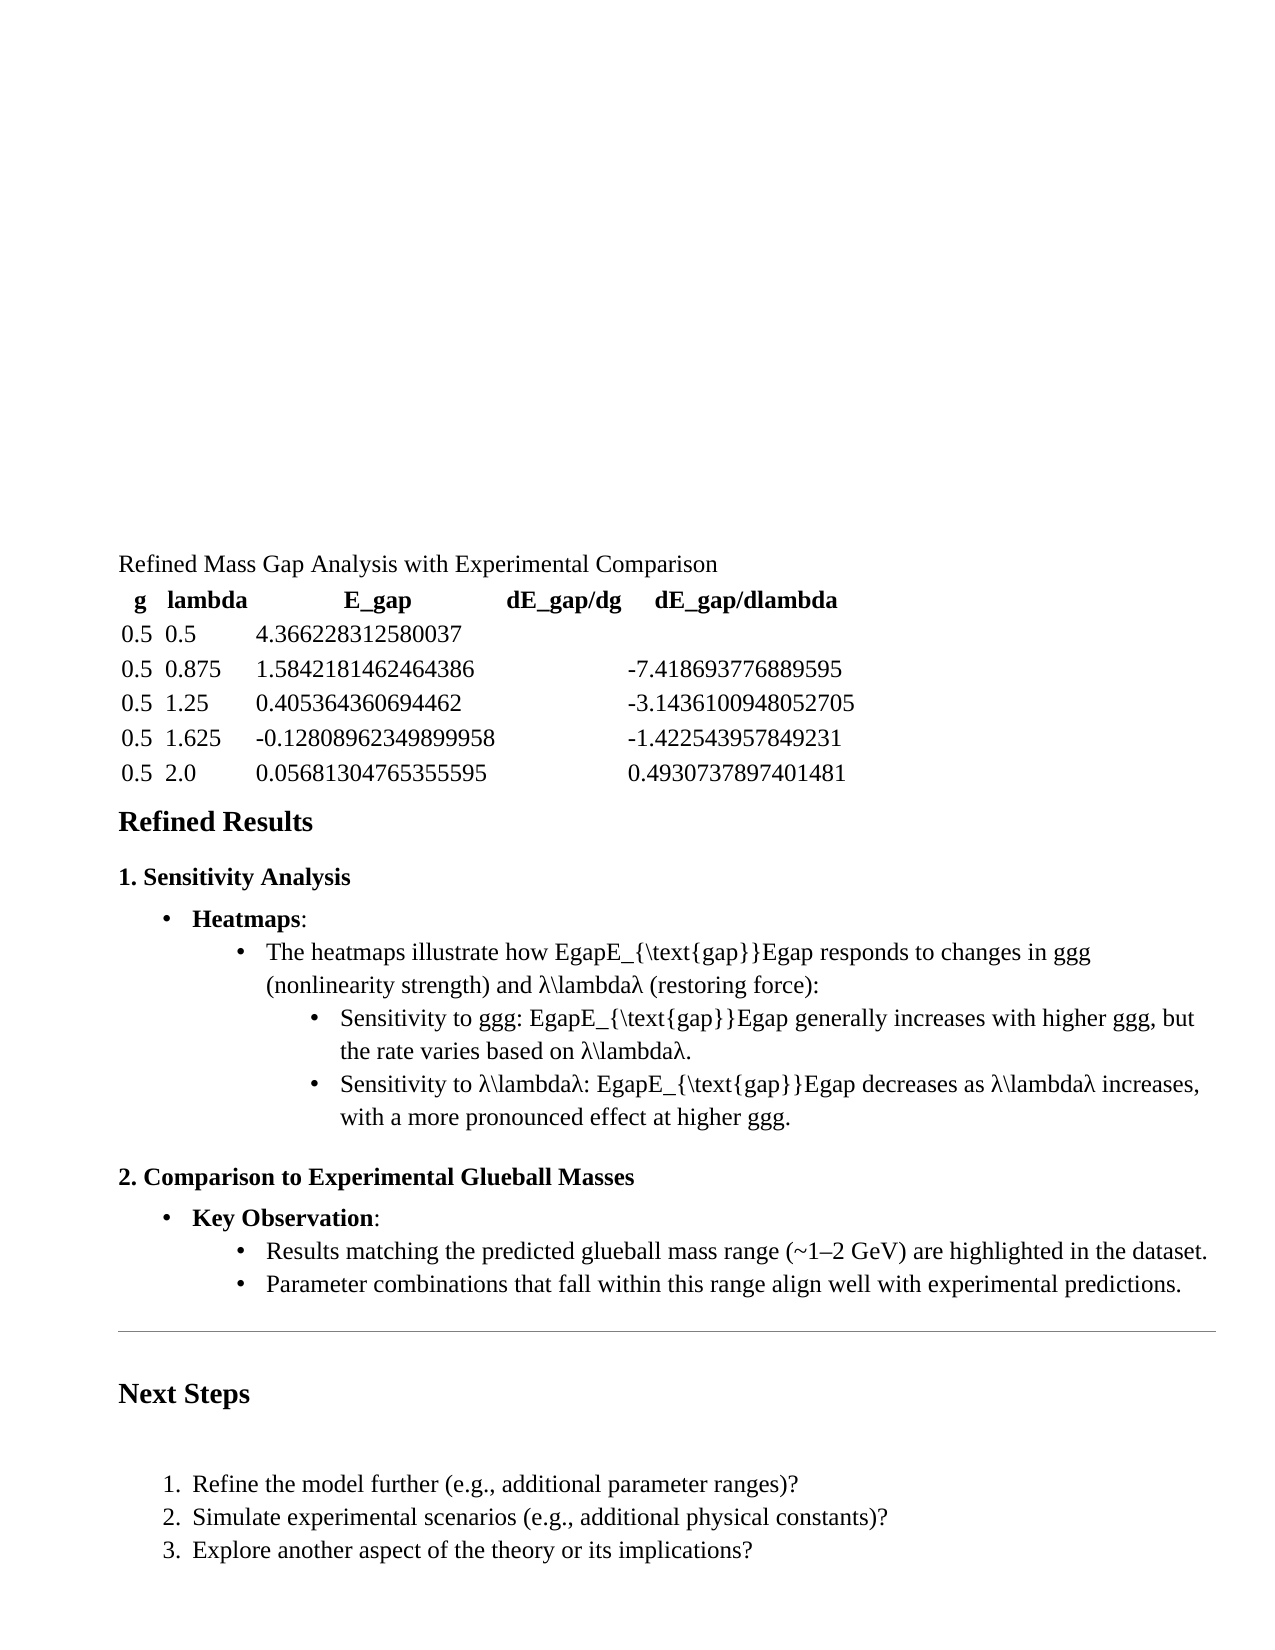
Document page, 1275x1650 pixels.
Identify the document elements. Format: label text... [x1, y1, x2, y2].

table_cell 0.5 [118, 720, 162, 755]
table_cell [503, 651, 625, 686]
list Parameter combinations that fall within this range align well with experimental predictions. [236, 1269, 1216, 1298]
table_header lambda [162, 582, 253, 616]
list Heatmaps: [162, 904, 1216, 932]
text Refined Mass Gap Analysis with Experimental Comparison [118, 549, 1216, 578]
table_cell 2.0 [162, 755, 253, 789]
table_cell [503, 616, 625, 651]
table_cell -0.12808962349899958 [253, 720, 503, 755]
list Explore another aspect of the theory or its implications? ​​ [162, 1535, 1216, 1564]
list Refine the model further (e.g., additional parameter ranges)? [162, 1469, 1216, 1498]
table_cell [503, 720, 625, 755]
table_cell -3.1436100948052705 [625, 686, 867, 720]
table_header g [118, 582, 162, 616]
table_cell 0.5 [118, 686, 162, 720]
table_header dE_gap/dg [503, 582, 625, 616]
subtitle Refined Results [118, 804, 1216, 837]
list Sensitivity to λ\lambdaλ: EgapE_{\text{gap}}Egap​ decreases as λ\lambdaλ increases, with a more pronounced effect at higher ggg. [310, 1069, 1216, 1131]
table_cell [503, 686, 625, 720]
list Sensitivity to ggg: EgapE_{\text{gap}}Egap​ generally increases with higher ggg, but the rate varies based on λ\lambdaλ. [310, 1003, 1216, 1064]
list Simulate experimental scenarios (e.g., additional physical constants)? [162, 1502, 1216, 1531]
table_cell 0.5 [118, 651, 162, 686]
table_cell 0.05681304765355595 [253, 755, 503, 789]
list The heatmaps illustrate how EgapE_{\text{gap}}Egap​ responds to changes in ggg (nonlinearity strength) and λ\lambdaλ (restoring force): [236, 937, 1216, 998]
table_cell -7.418693776889595 [625, 651, 867, 686]
table_cell 0.5 [118, 755, 162, 789]
table_cell [503, 755, 625, 789]
table_header E_gap [253, 582, 503, 616]
subtitle Next Steps [118, 1376, 1216, 1409]
table_cell 0.5 [162, 616, 253, 651]
subtitle 2. Comparison to Experimental Glueball Masses [118, 1162, 1216, 1191]
table_cell 0.5 [118, 616, 162, 651]
list Key Observation: [162, 1203, 1216, 1232]
table_cell 4.366228312580037 [253, 616, 503, 651]
table_cell 0.875 [162, 651, 253, 686]
table_header dE_gap/dlambda [625, 582, 867, 616]
table_cell 0.405364360694462 [253, 686, 503, 720]
table_cell -1.422543957849231 [625, 720, 867, 755]
table_cell [625, 616, 867, 651]
list Results matching the predicted glueball mass range (~1–2 GeV) are highlighted in the dataset. [236, 1236, 1216, 1265]
table_cell 0.4930737897401481 [625, 755, 867, 789]
table_cell 1.625 [162, 720, 253, 755]
table_cell 1.25 [162, 686, 253, 720]
subtitle 1. Sensitivity Analysis [118, 862, 1216, 891]
table_cell 1.5842181462464386 [253, 651, 503, 686]
